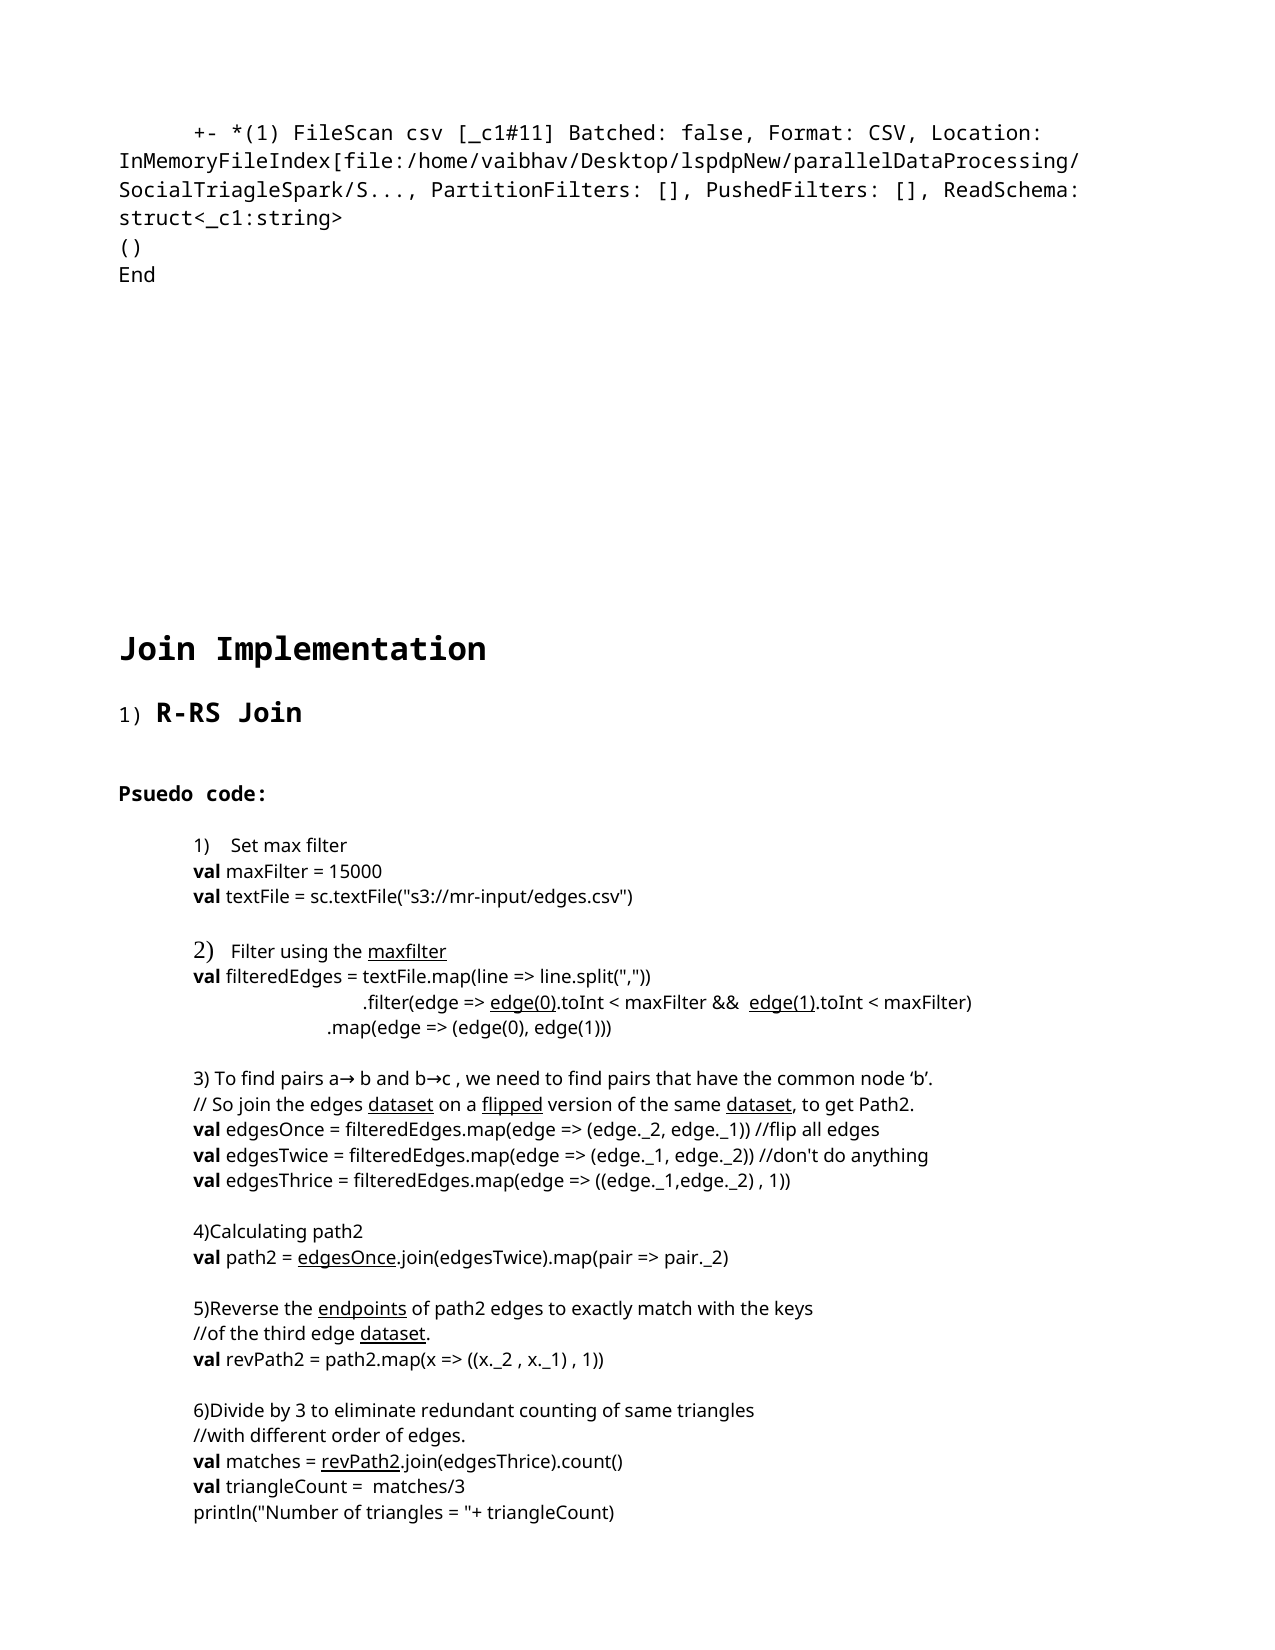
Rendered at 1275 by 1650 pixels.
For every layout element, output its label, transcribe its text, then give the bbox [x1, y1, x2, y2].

text //with different order of edges. [118, 1423, 1157, 1448]
text val triangleCount = matches/3 [118, 1474, 1157, 1499]
text End [118, 260, 1157, 289]
list Set max filter [193, 833, 1157, 858]
text val edgesOnce = filteredEdges.map(edge => (edge._2, edge._1)) //flip all edges [118, 1117, 1157, 1142]
text Psuedo code: [118, 779, 1157, 807]
text //of the third edge dataset. [118, 1321, 1157, 1346]
text val filteredEdges = textFile.map(line => line.split(",")) [118, 963, 1157, 989]
text 4)Calculating path2 [118, 1219, 1157, 1244]
list Filter using the maxfilter [193, 935, 1157, 963]
text 5)Reverse the endpoints of path2 edges to exactly match with the keys [118, 1295, 1157, 1321]
text Join Implementation [118, 626, 1157, 669]
text val textFile = sc.textFile("s3://mr-input/edges.csv") [118, 884, 1157, 909]
text val edgesTwice = filteredEdges.map(edge => (edge._1, edge._2)) //don't do anything [118, 1142, 1157, 1168]
text +- *(1) FileScan csv [_c1#11] Batched: false, Format: CSV, Location: InMemoryFileIndex[file:/home/vaibhav/Desktop/lspdpNew/parallelDataProcessing/SocialTriagleSpark/S..., PartitionFilters: [], PushedFilters: [], ReadSchema: struct<_c1:string> [118, 118, 1157, 232]
text .filter(edge => edge(0).toInt < maxFilter && edge(1).toInt < maxFilter) [118, 989, 1157, 1014]
text .map(edge => (edge(0), edge(1))) [118, 1014, 1157, 1040]
text val path2 = edgesOnce.join(edgesTwice).map(pair => pair._2) [118, 1244, 1157, 1270]
text println("Number of triangles = "+ triangleCount) [118, 1499, 1157, 1525]
text val maxFilter = 15000 [118, 858, 1157, 884]
text val matches = revPath2.join(edgesThrice).count() [118, 1448, 1157, 1474]
text 3) To find pairs a→ b and b→c , we need to find pairs that have the common node ‘b’. [118, 1066, 1157, 1091]
text 1) R-RS Join [118, 694, 1157, 731]
text // So join the edges dataset on a flipped version of the same dataset, to get Path2. [118, 1091, 1157, 1117]
text val revPath2 = path2.map(x => ((x._2 , x._1) , 1)) [118, 1346, 1157, 1372]
text 6)Divide by 3 to eliminate redundant counting of same triangles [118, 1397, 1157, 1423]
text val edgesThrice = filteredEdges.map(edge => ((edge._1,edge._2) , 1)) [118, 1168, 1157, 1193]
text () [118, 232, 1157, 260]
